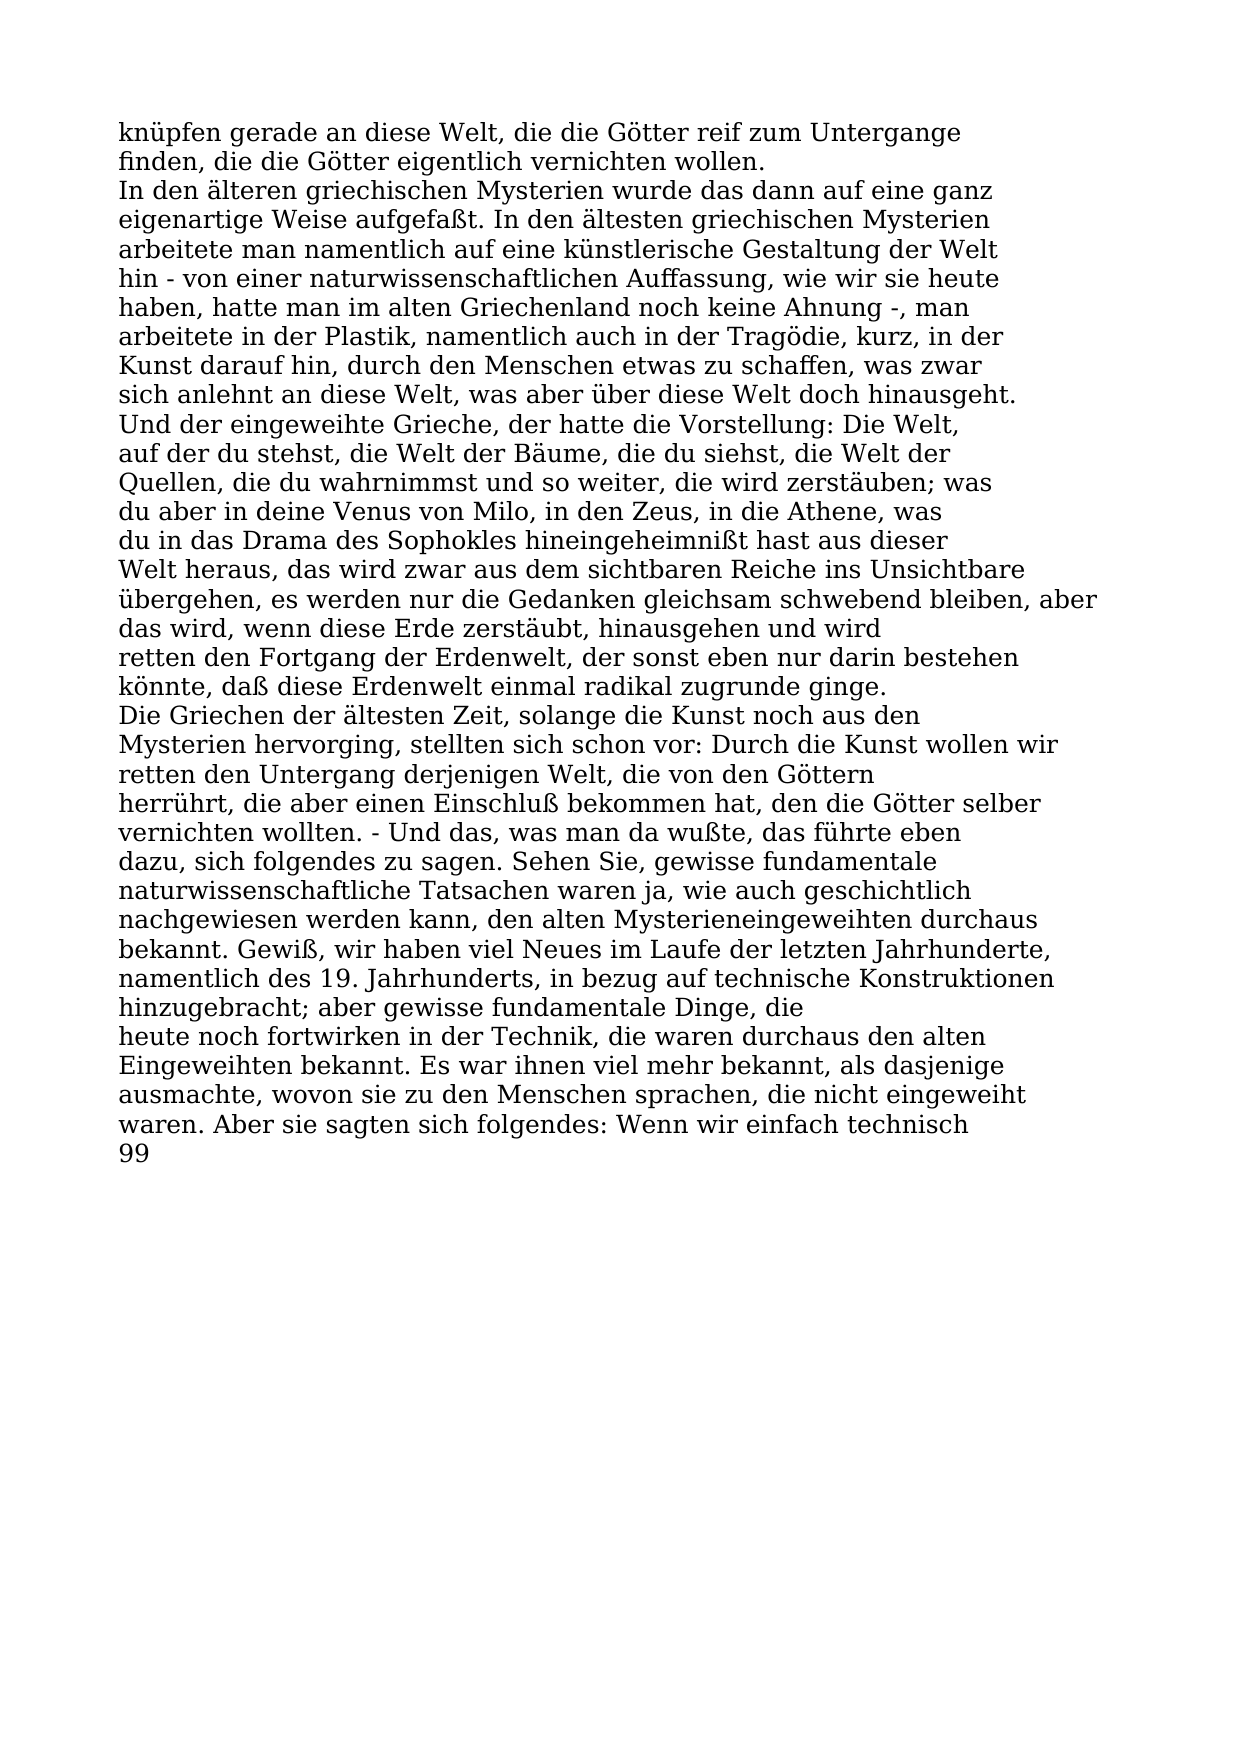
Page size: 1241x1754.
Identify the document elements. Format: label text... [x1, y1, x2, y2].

text Die Griechen der ältesten Zeit, solange die Kunst noch aus den [118, 701, 1122, 731]
text Kunst darauf hin, durch den Menschen etwas zu schaffen, was zwar [118, 351, 1122, 381]
text könnte, daß diese Erdenwelt einmal radikal zugrunde ginge. [118, 672, 1122, 701]
text knüpfen gerade an diese Welt, die die Götter reif zum Untergange [118, 118, 1122, 147]
text ausmachte, wovon sie zu den Menschen sprachen, die nicht eingeweiht [118, 1081, 1122, 1110]
text herrührt, die aber einen Einschluß bekommen hat, den die Götter selber vernichten wollten. - Und das, was man da wußte, das führte eben [118, 789, 1122, 847]
text hin - von einer naturwissenschaftlichen Auffassung, wie wir sie heute [118, 264, 1122, 293]
text waren. Aber sie sagten sich folgendes: Wenn wir einfach technisch [118, 1110, 1122, 1139]
text Mysterien hervorging, stellten sich schon vor: Durch die Kunst wollen wir retten den Untergang derjenigen Welt, die von den Göttern [118, 731, 1122, 789]
text retten den Fortgang der Erdenwelt, der sonst eben nur darin bestehen [118, 643, 1122, 672]
text finden, die die Götter eigentlich vernichten wollen. [118, 147, 1122, 176]
text eigenartige Weise aufgefaßt. In den ältesten griechischen Mysterien [118, 206, 1122, 235]
text Welt heraus, das wird zwar aus dem sichtbaren Reiche ins Unsichtbare [118, 556, 1122, 585]
text haben, hatte man im alten Griechenland noch keine Ahnung -, man [118, 293, 1122, 322]
text arbeitete man namentlich auf eine künstlerische Gestaltung der Welt [118, 235, 1122, 264]
text Quellen, die du wahrnimmst und so weiter, die wird zerstäuben; was [118, 468, 1122, 497]
text arbeitete in der Plastik, namentlich auch in der Tragödie, kurz, in der [118, 322, 1122, 351]
text du in das Drama des Sophokles hineingeheimnißt hast aus dieser [118, 526, 1122, 556]
text übergehen, es werden nur die Gedanken gleichsam schwebend bleiben, aber das wird, wenn diese Erde zerstäubt, hinausgehen und wird [118, 585, 1122, 643]
text 99 [118, 1139, 1122, 1168]
text dazu, sich folgendes zu sagen. Sehen Sie, gewisse fundamentale naturwissenschaftliche Tatsachen waren ja, wie auch geschichtlich nachgewiesen werden kann, den alten Mysterieneingeweihten durchaus bekannt. Gewiß, wir haben viel Neues im Laufe der letzten Jahrhunderte, namentlich des 19. Jahrhunderts, in bezug auf technische Konstruktionen hinzugebracht; aber gewisse fundamentale Dinge, die [118, 847, 1122, 1022]
text auf der du stehst, die Welt der Bäume, die du siehst, die Welt der [118, 439, 1122, 468]
text heute noch fortwirken in der Technik, die waren durchaus den alten [118, 1022, 1122, 1051]
text du aber in deine Venus von Milo, in den Zeus, in die Athene, was [118, 497, 1122, 526]
text Und der eingeweihte Grieche, der hatte die Vorstellung: Die Welt, [118, 410, 1122, 439]
text Eingeweihten bekannt. Es war ihnen viel mehr bekannt, als dasjenige [118, 1051, 1122, 1081]
text sich anlehnt an diese Welt, was aber über diese Welt doch hinausgeht. [118, 381, 1122, 410]
text In den älteren griechischen Mysterien wurde das dann auf eine ganz [118, 176, 1122, 206]
